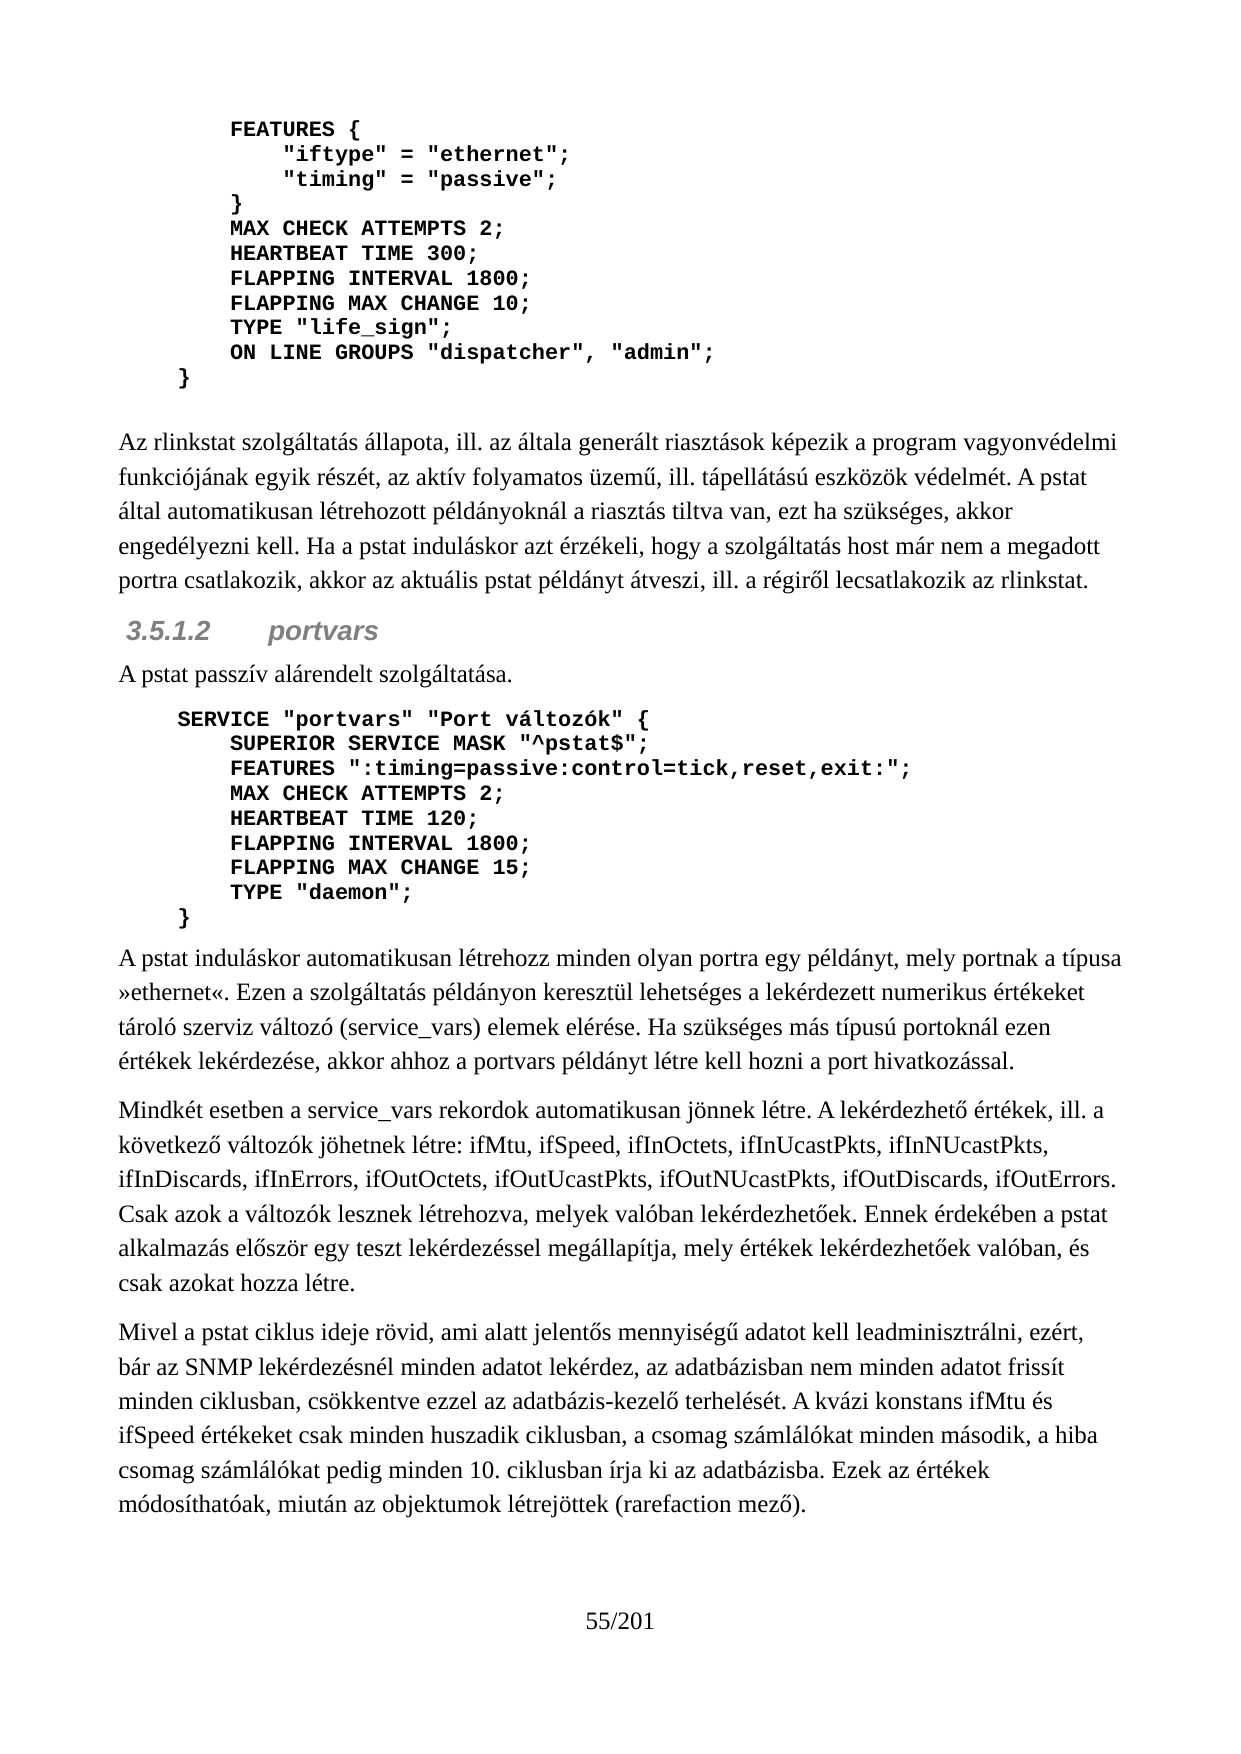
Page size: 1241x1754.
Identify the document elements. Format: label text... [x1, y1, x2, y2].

text SERVICE "portvars" "Port változók" { SUPERIOR SERVICE MASK "^pstat$"; FEATURES ":timing=passive:control=tick,reset,exit:"; MAX CHECK ATTEMPTS 2; HEARTBEAT TIME 120; FLAPPING INTERVAL 1800; FLAPPING MAX CHANGE 15; TYPE "daemon"; } [177, 708, 1122, 931]
subtitle portvars [118, 614, 1122, 646]
text A pstat passzív alárendelt szolgáltatása. [118, 659, 1122, 687]
text Mindkét esetben a service_vars rekordok automatikusan jönnek létre. A lekérdezhető értékek, ill. a következő változók jöhetnek létre: ifMtu, ifSpeed, ifInOctets, ifInUcastPkts, ifInNUcastPkts, ifInDiscards, ifInErrors, ifOutOctets, ifOutUcastPkts, ifOutNUcastPkts, ifOutDiscards, ifOutErrors. Csak azok a változók lesznek létrehozva, melyek valóban lekérdezhetőek. Ennek érdekében a pstat alkalmazás először egy teszt lekérdezéssel megállapítja, mely értékek lekérdezhetőek valóban, és csak azokat hozza létre. [118, 1095, 1122, 1297]
text Mivel a pstat ciklus ideje rövid, ami alatt jelentős mennyiségű adatot kell leadminisztrálni, ezért, bár az SNMP lekérdezésnél minden adatot lekérdez, az adatbázisban nem minden adatot frissít minden ciklusban, csökkentve ezzel az adatbázis-kezelő terhelését. A kvázi konstans ifMtu és ifSpeed értékeket csak minden huszadik ciklusban, a csomag számlálókat minden második, a hiba csomag számlálókat pedig minden 10. ciklusban írja ki az adatbázisba. Ezek az értékek módosíthatóak, miután az objektumok létrejöttek (rarefaction mező). [118, 1317, 1122, 1518]
text Az rlinkstat szolgáltatás állapota, ill. az általa generált riasztások képezik a program vagyonvédelmi funkciójának egyik részét, az aktív folyamatos üzemű, ill. tápellátású eszközök védelmét. A pstat által automatikusan létrehozott példányoknál a riasztás tiltva van, ezt ha szükséges, akkor engedélyezni kell. Ha a pstat induláskor azt érzékeli, hogy a szolgáltatás host már nem a megadott portra csatlakozik, akkor az aktuális pstat példányt átveszi, ill. a régiről lecsatlakozik az rlinkstat. [118, 427, 1122, 594]
text A pstat induláskor automatikusan létrehozz minden olyan portra egy példányt, mely portnak a típusa »ethernet«. Ezen a szolgáltatás példányon keresztül lehetséges a lekérdezett numerikus értékeket tároló szerviz változó (service_vars) elemek elérése. Ha szükséges más típusú portoknál ezen értékek lekérdezése, akkor ahhoz a portvars példányt létre kell hozni a port hivatkozással. [118, 943, 1122, 1075]
text FEATURES { "iftype" = "ethernet"; "timing" = "passive"; } MAX CHECK ATTEMPTS 2; HEARTBEAT TIME 300; FLAPPING INTERVAL 1800; FLAPPING MAX CHANGE 10; TYPE "life_sign"; ON LINE GROUPS "dispatcher", "admin"; } [177, 118, 1122, 391]
